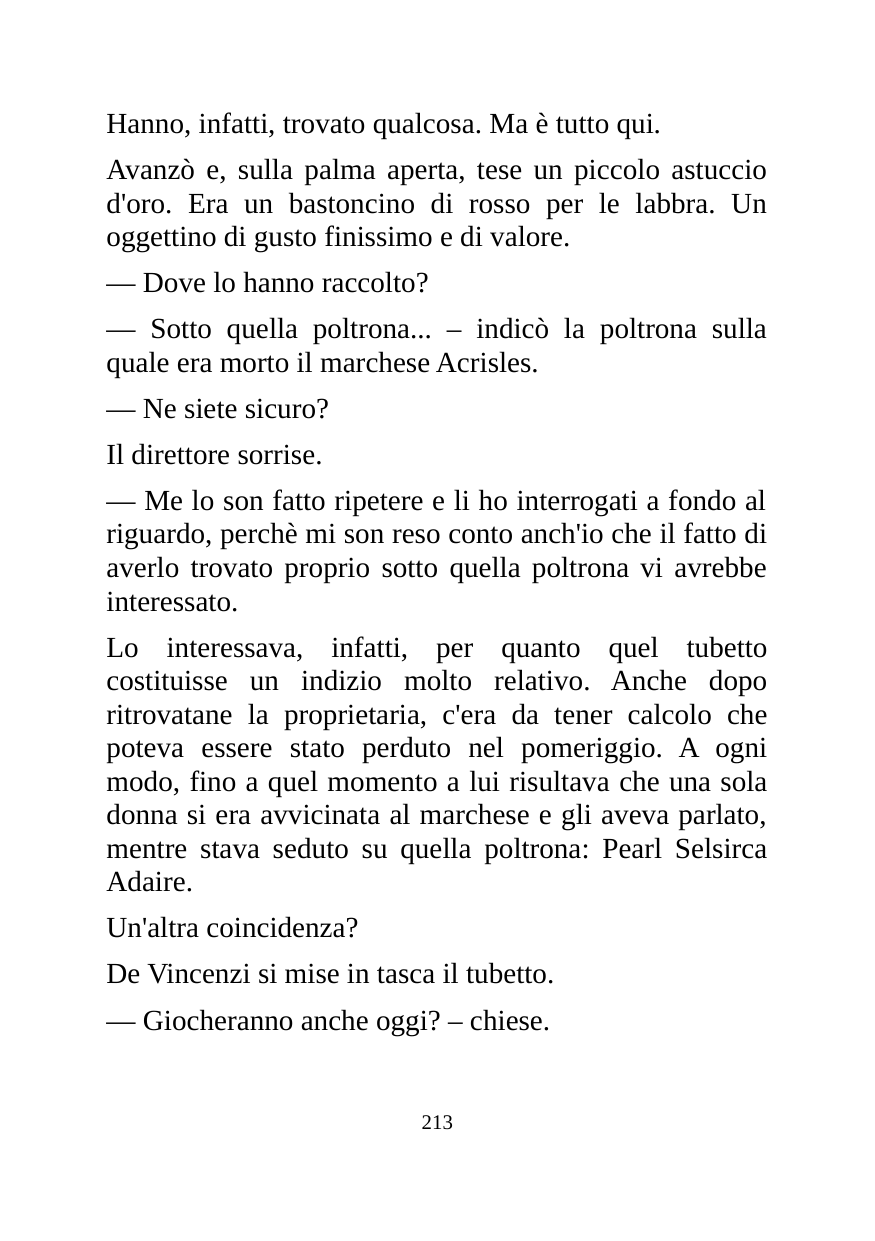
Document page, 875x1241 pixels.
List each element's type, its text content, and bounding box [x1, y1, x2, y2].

text Avanzò e, sulla palma aperta, tese un piccolo astuccio d'oro. Era un bastoncino di rosso per le labbra. Un oggettino di gusto finissimo e di valore. [106, 152, 768, 253]
text Un'altra coincidenza? [106, 911, 768, 944]
text — Sotto quella poltrona... – indicò la poltrona sulla quale era morto il marchese Acrisles. [106, 311, 768, 378]
text — Dove lo hanno raccolto? [106, 265, 768, 299]
text — Giocheranno anche oggi? – chiese. [106, 1003, 768, 1036]
text Lo interessava, infatti, per quanto quel tubetto costituisse un indizio molto relativo. Anche dopo ritrovatane la proprietaria, c'era da tener calcolo che poteva essere stato perduto nel pomeriggio. A ogni modo, fino a quel momento a lui risultava che una sola donna si era avvicinata al marchese e gli aveva parlato, mentre stava seduto su quella poltrona: Pearl Selsirca Adaire. [106, 630, 768, 898]
text De Vincenzi si mise in tasca il tubetto. [106, 957, 768, 990]
text Hanno, infatti, trovato qualcosa. Ma è tutto qui. [106, 106, 768, 140]
text — Ne siete sicuro? [106, 391, 768, 424]
text — Me lo son fatto ripetere e li ho interrogati a fondo al riguardo, perchè mi son reso conto anch'io che il fatto di averlo trovato proprio sotto quella poltrona vi avrebbe interessato. [106, 483, 768, 617]
text Il direttore sorrise. [106, 437, 768, 471]
